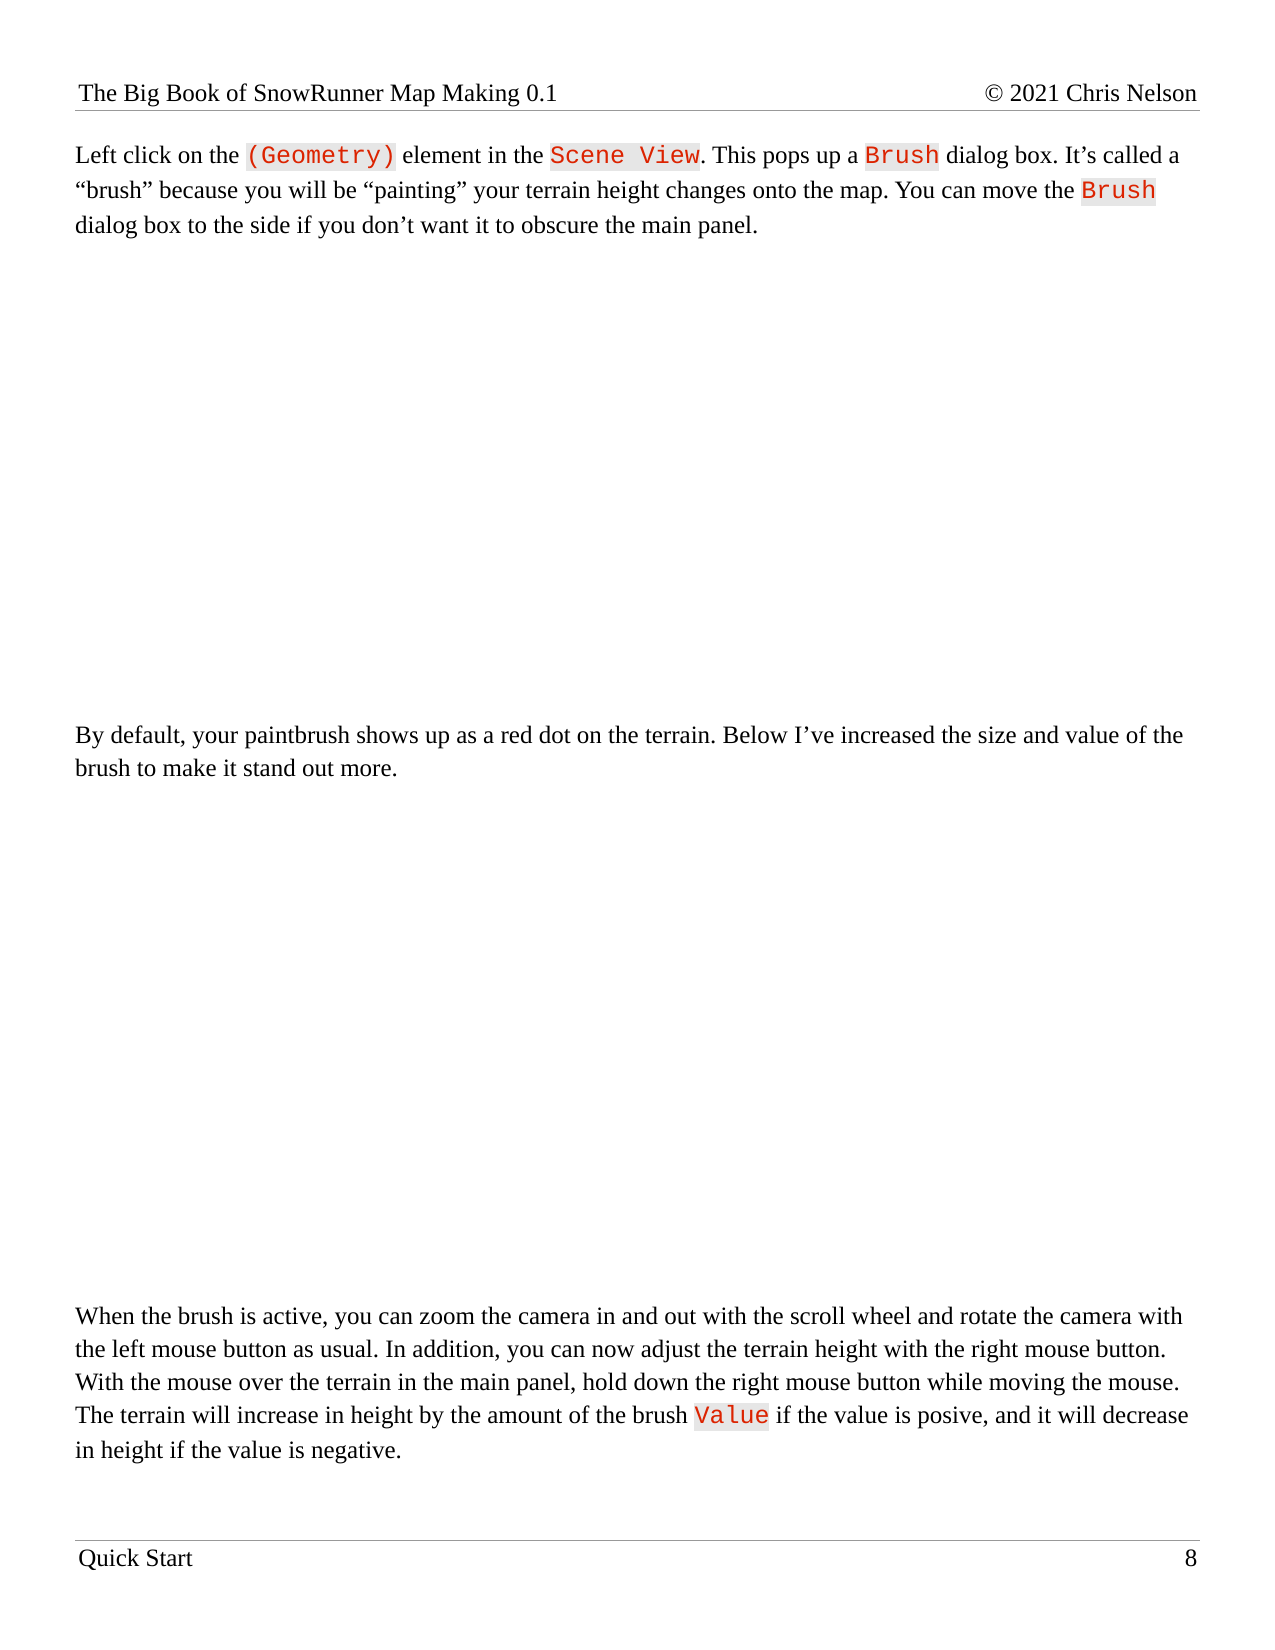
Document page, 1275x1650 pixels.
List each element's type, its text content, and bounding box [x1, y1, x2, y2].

text Left click on the (Geometry) element in the Scene View. This pops up a Brush dialog box. It’s called a “brush” because you will be “painting” your terrain height changes onto the map. You can move the Brush dialog box to the side if you don’t want it to obscure the main panel. [75, 140, 1200, 239]
text When the brush is active, you can zoom the camera in and out with the scroll wheel and rotate the camera with the left mouse button as usual. In addition, you can now adjust the terrain height with the right mouse button. With the mouse over the terrain in the main panel, hold down the right mouse button while moving the mouse. The terrain will increase in height by the amount of the brush Value if the value is posive, and it will decrease in height if the value is negative. [75, 1301, 1200, 1464]
text By default, your paintbrush shows up as a red dot on the terrain. Below I’ve increased the size and value of the brush to make it stand out more. [75, 721, 1200, 782]
